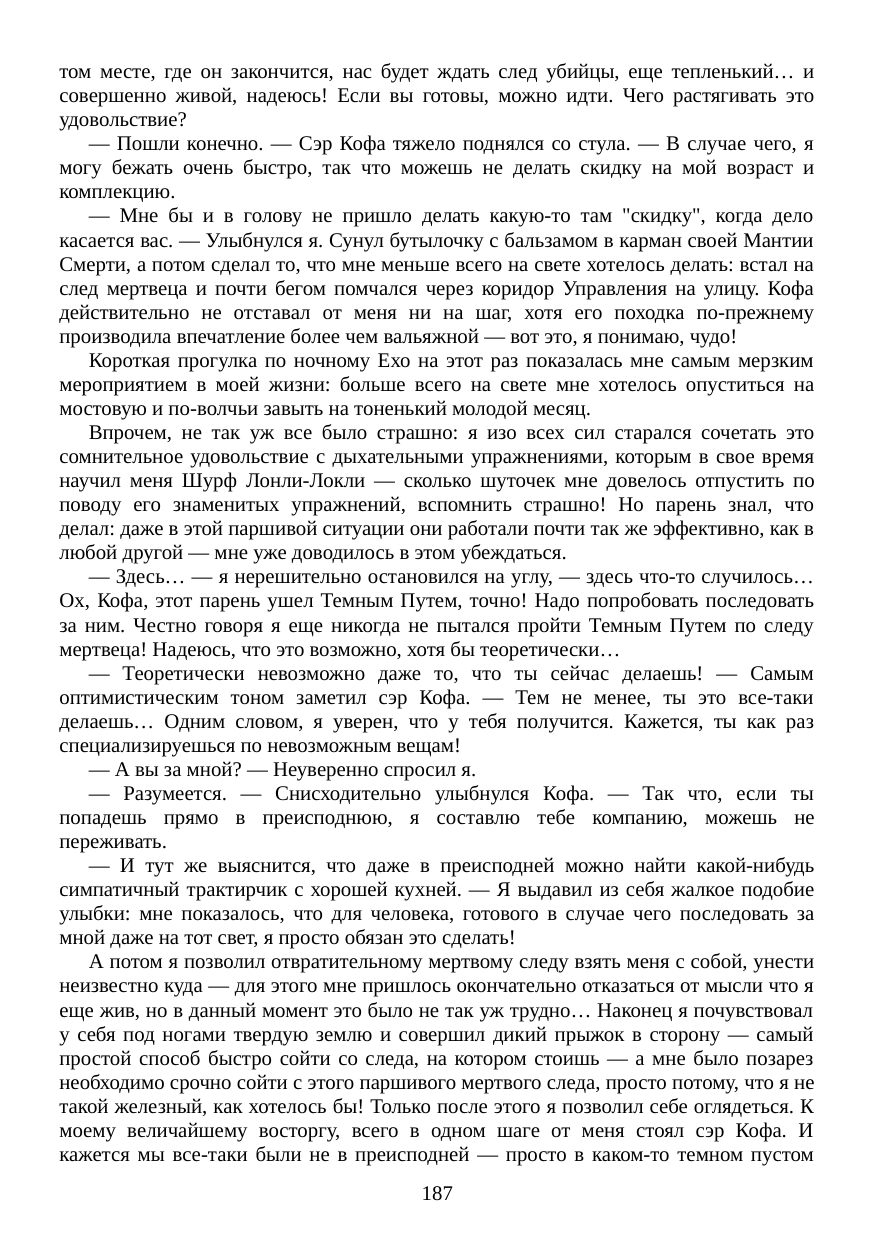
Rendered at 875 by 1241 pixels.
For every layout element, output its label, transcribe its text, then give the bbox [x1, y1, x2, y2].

text — Теоретически невозможно даже то, что ты сейчас делаешь! — Самым оптимистическим тоном заметил сэр Кофа. — Тем не менее, ты это все-таки делаешь… Одним словом, я уверен, что у тебя получится. Кажется, ты как раз специализируешься по невозможным вещам! [59, 661, 815, 757]
text — И тут же выяснится, что даже в преисподней можно найти какой-нибудь симпатичный трактирчик с хорошей кухней. — Я выдавил из себя жалкое подобие улыбки: мне показалось, что для человека, готового в случае чего последовать за мной даже на тот свет, я просто обязан это сделать! [59, 853, 815, 949]
text Короткая прогулка по ночному Ехо на этот раз показалась мне самым мерзким мероприятием в моей жизни: больше всего на свете мне хотелось опуститься на мостовую и по-волчьи завыть на тоненький молодой месяц. [59, 348, 815, 420]
text А потом я позволил отвратительному мертвому следу взять меня с собой, унести неизвестно куда — для этого мне пришлось окончательно отказаться от мысли что я еще жив, но в данный момент это было не так уж трудно… Наконец я почувствовал у себя под ногами твердую землю и совершил дикий прыжок в сторону — самый простой способ быстро сойти со следа, на котором стоишь — а мне было позарез необходимо срочно сойти с этого паршивого мертвого следа, просто потому, что я не такой железный, как хотелось бы! Только после этого я позволил себе оглядеться. К моему величайшему восторгу, всего в одном шаге от меня стоял сэр Кофа. И кажется мы все-таки были не в преисподней — просто в каком-то темном пустом [59, 949, 815, 1166]
text том месте, где он закончится, нас будет ждать след убийцы, еще тепленький… и совершенно живой, надеюсь! Если вы готовы, можно идти. Чего растягивать это удовольствие? [59, 59, 815, 131]
text — Разумеется. — Снисходительно улыбнулся Кофа. — Так что, если ты попадешь прямо в преисподнюю, я составлю тебе компанию, можешь не переживать. [59, 781, 815, 853]
text — Здесь… — я нерешительно остановился на углу, — здесь что-то случилось… Ох, Кофа, этот парень ушел Темным Путем, точно! Надо попробовать последовать за ним. Честно говоря я еще никогда не пытался пройти Темным Путем по следу мертвеца! Надеюсь, что это возможно, хотя бы теоретически… [59, 564, 815, 661]
text — Мне бы и в голову не пришло делать какую-то там "скидку", когда дело касается вас. — Улыбнулся я. Сунул бутылочку с бальзамом в карман своей Мантии Смерти, а потом сделал то, что мне меньше всего на свете хотелось делать: встал на след мертвеца и почти бегом помчался через коридор Управления на улицу. Кофа действительно не отставал от меня ни на шаг, хотя его походка по-прежнему производила впечатление более чем вальяжной — вот это, я понимаю, чудо! [59, 203, 815, 348]
text — А вы за мной? — Неуверенно спросил я. [59, 757, 815, 781]
text Впрочем, не так уж все было страшно: я изо всех сил старался сочетать это сомнительное удовольствие с дыхательными упражнениями, которым в свое время научил меня Шурф Лонли-Локли — сколько шуточек мне довелось отпустить по поводу его знаменитых упражнений, вспомнить страшно! Но парень знал, что делал: даже в этой паршивой ситуации они работали почти так же эффективно, как в любой другой — мне уже доводилось в этом убеждаться. [59, 420, 815, 564]
text — Пошли конечно. — Сэр Кофа тяжело поднялся со стула. — В случае чего, я могу бежать очень быстро, так что можешь не делать скидку на мой возраст и комплекцию. [59, 131, 815, 203]
